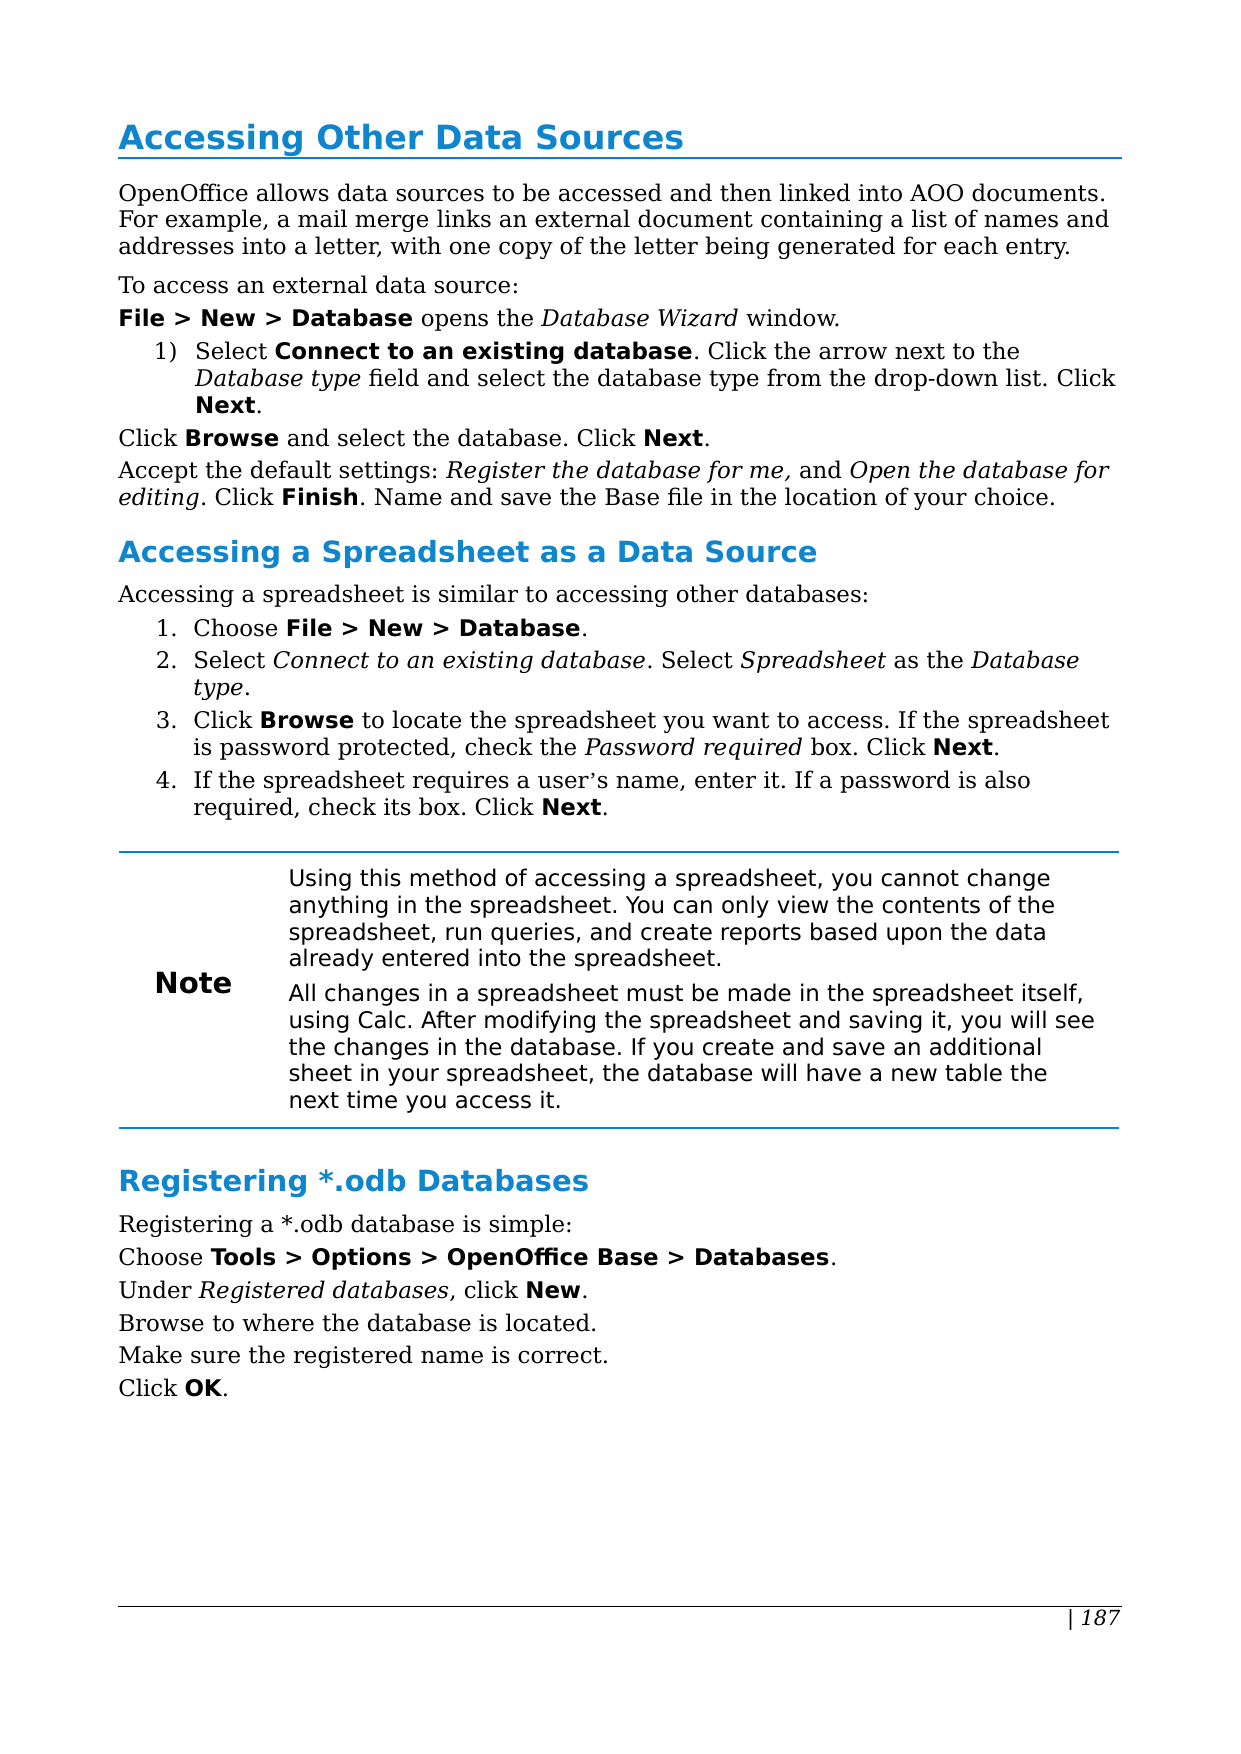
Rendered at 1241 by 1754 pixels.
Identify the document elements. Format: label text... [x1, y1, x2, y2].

text File > New > Database opens the Database Wizard window. [118, 306, 1122, 332]
text Click Browse and select the database. Click Next. [118, 425, 1122, 451]
list To access an external data source: [118, 272, 1122, 299]
list Choose File > New > Database. [156, 615, 1122, 641]
text Browse to where the database is located. [118, 1310, 1122, 1336]
text Click OK. [118, 1376, 1122, 1402]
list Accessing a spreadsheet is similar to accessing other databases: [118, 582, 1122, 608]
list Registering a *.odb database is simple: [118, 1211, 1122, 1237]
subtitle Accessing Other Data Sources [118, 118, 1122, 157]
list Select Connect to an existing database. Select Spreadsheet as the Database type. [156, 648, 1122, 701]
list If the spreadsheet requires a user’s name, enter it. If a password is also required, check its box. Click Next. [156, 767, 1122, 820]
table_header Note [119, 853, 267, 1127]
text OpenOffice allows data sources to be accessed and then linked into AOO documents. For example, a mail merge links an external document containing a list of names and addresses into a letter, with one copy of the letter being generated for each entry. [118, 178, 1122, 260]
table_header Using this method of accessing a spreadsheet, you cannot change anything in the spreadsheet. You can only view the contents of the spreadsheet, run queries, and create reports based upon the data already entered into the spreadsheet. All changes in a spreadsheet must be made in the spreadsheet itself, using Calc. After modifying the spreadsheet and saving it, you will see the changes in the database. If you create and save an additional sheet in your spreadsheet, the database will have a new table the next time you access it. [267, 853, 1119, 1127]
list Select Connect to an existing database. Click the arrow next to the Database type field and select the database type from the drop-down list. Click Next. [177, 338, 1122, 418]
text Under Registered databases, click New. [118, 1277, 1122, 1303]
list Click Browse to locate the spreadsheet you want to access. If the spreadsheet is password protected, check the Password required box. Click Next. [156, 707, 1122, 761]
text Accept the default settings: Register the database for me, and Open the database for editing. Click Finish. Name and save the Base file in the location of your choice. [118, 458, 1122, 511]
subtitle Registering *.odb Databases [118, 1164, 1122, 1198]
text Choose Tools > Options > OpenOffice Base > Databases. [118, 1244, 1122, 1271]
text Make sure the registered name is correct. [118, 1343, 1122, 1369]
subtitle Accessing a Spreadsheet as a Data Source [118, 535, 1122, 569]
